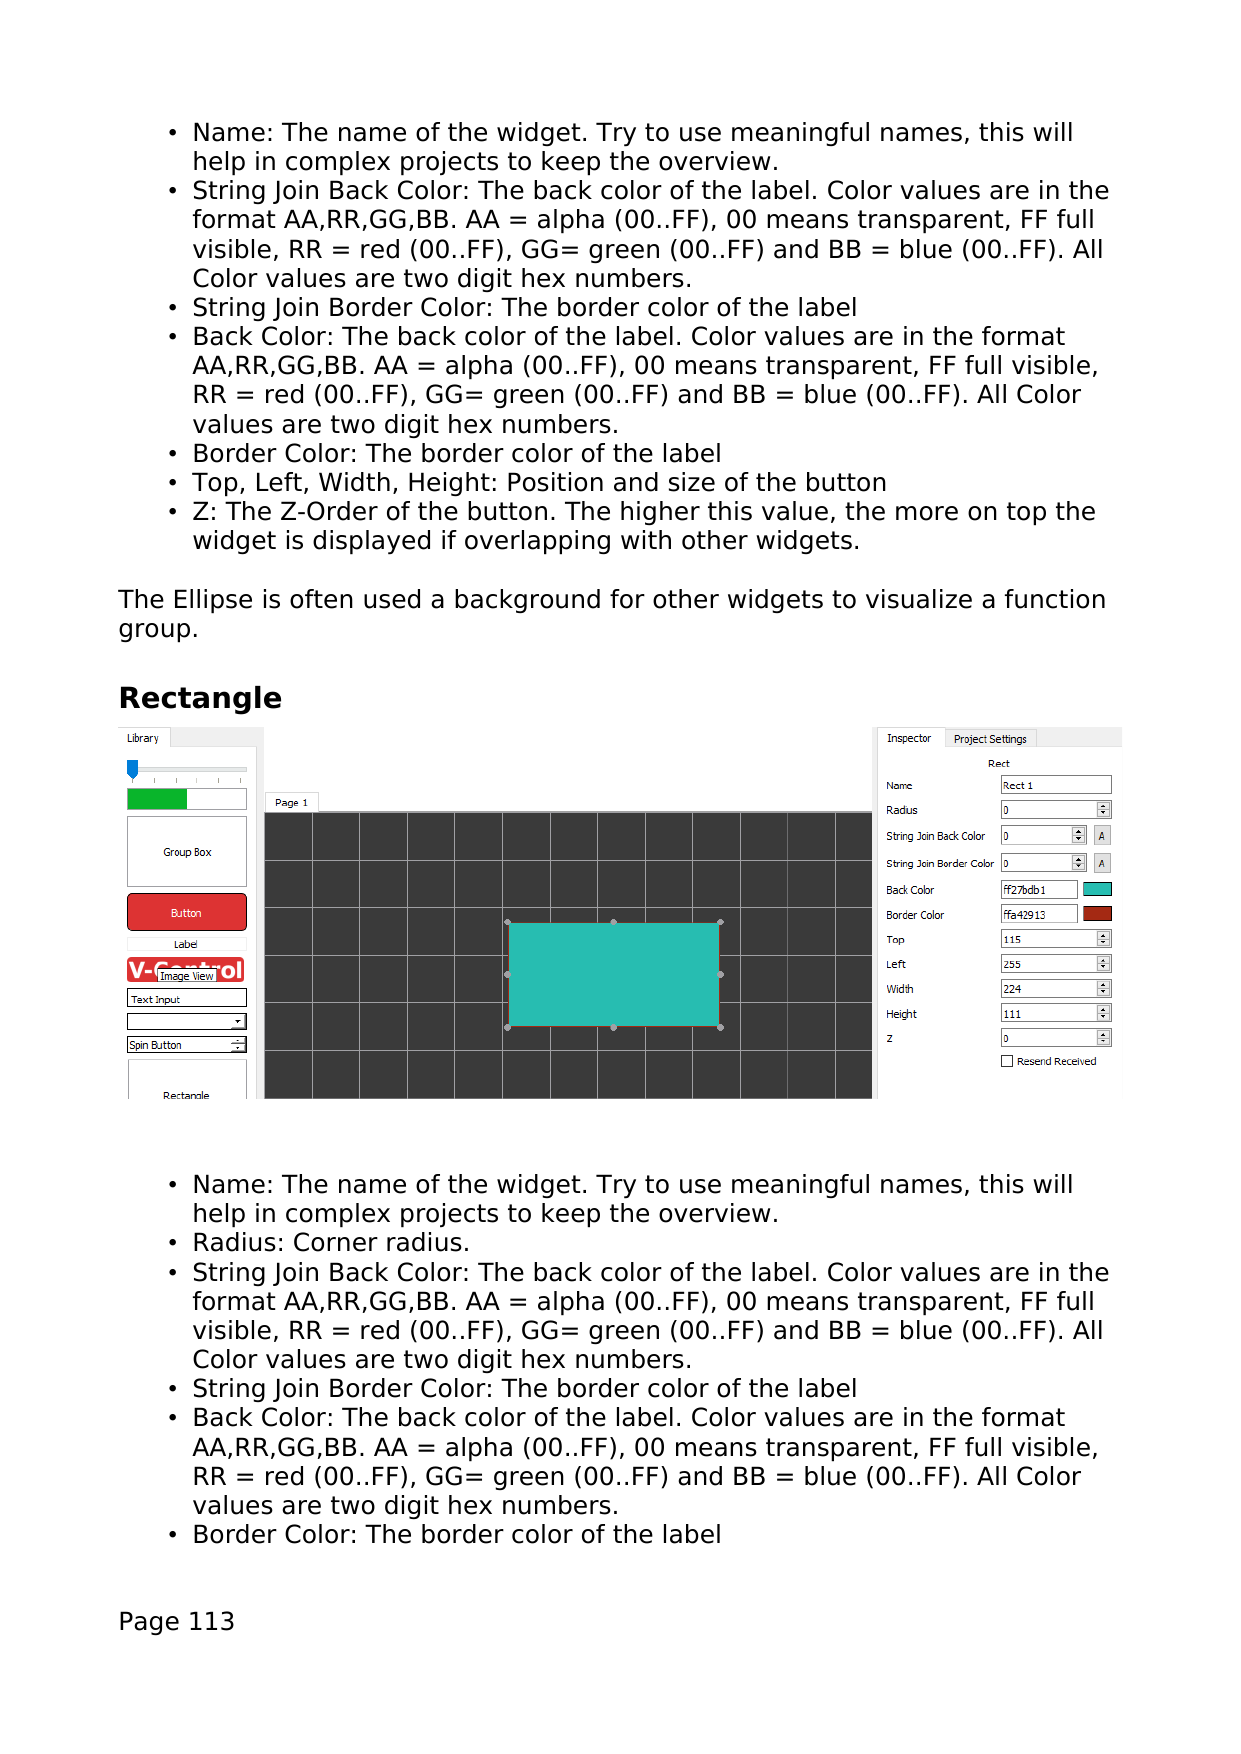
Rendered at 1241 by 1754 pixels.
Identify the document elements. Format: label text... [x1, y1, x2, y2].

list String Join Border Color: The border color of the label [177, 1374, 1122, 1403]
list Back Color: The back color of the label. Color values are in the format AA,RR,GG,BB. AA = alpha (00..FF), 00 means transparent, FF full visible, RR = red (00..FF), GG= green (00..FF) and BB = blue (00..FF). All Color values are two digit hex numbers. [177, 1403, 1122, 1520]
list String Join Back Color: The back color of the label. Color values are in the format AA,RR,GG,BB. AA = alpha (00..FF), 00 means transparent, FF full visible, RR = red (00..FF), GG= green (00..FF) and BB = blue (00..FF). All Color values are two digit hex numbers. [177, 1258, 1122, 1374]
list Border Color: The border color of the label [177, 439, 1122, 468]
list Z: The Z-Order of the button. The higher this value, the more on top the widget is displayed if overlapping with other widgets. [177, 497, 1122, 556]
list Name: The name of the widget. Try to use meaningful names, this will help in complex projects to keep the overview. [177, 1170, 1122, 1228]
picture [118, 727, 1123, 1099]
list Name: The name of the widget. Try to use meaningful names, this will help in complex projects to keep the overview. [177, 118, 1122, 176]
text The Ellipse is often used a background for other widgets to visualize a function group. [118, 585, 1122, 643]
list Top, Left, Width, Height: Position and size of the button [177, 468, 1122, 497]
list Back Color: The back color of the label. Color values are in the format AA,RR,GG,BB. AA = alpha (00..FF), 00 means transparent, FF full visible, RR = red (00..FF), GG= green (00..FF) and BB = blue (00..FF). All Color values are two digit hex numbers. [177, 322, 1122, 439]
list String Join Back Color: The back color of the label. Color values are in the format AA,RR,GG,BB. AA = alpha (00..FF), 00 means transparent, FF full visible, RR = red (00..FF), GG= green (00..FF) and BB = blue (00..FF). All Color values are two digit hex numbers. [177, 176, 1122, 293]
list Radius: Corner radius. [177, 1228, 1122, 1258]
list Border Color: The border color of the label [177, 1520, 1122, 1549]
subtitle Rectangle [118, 681, 1122, 715]
list String Join Border Color: The border color of the label [177, 293, 1122, 322]
